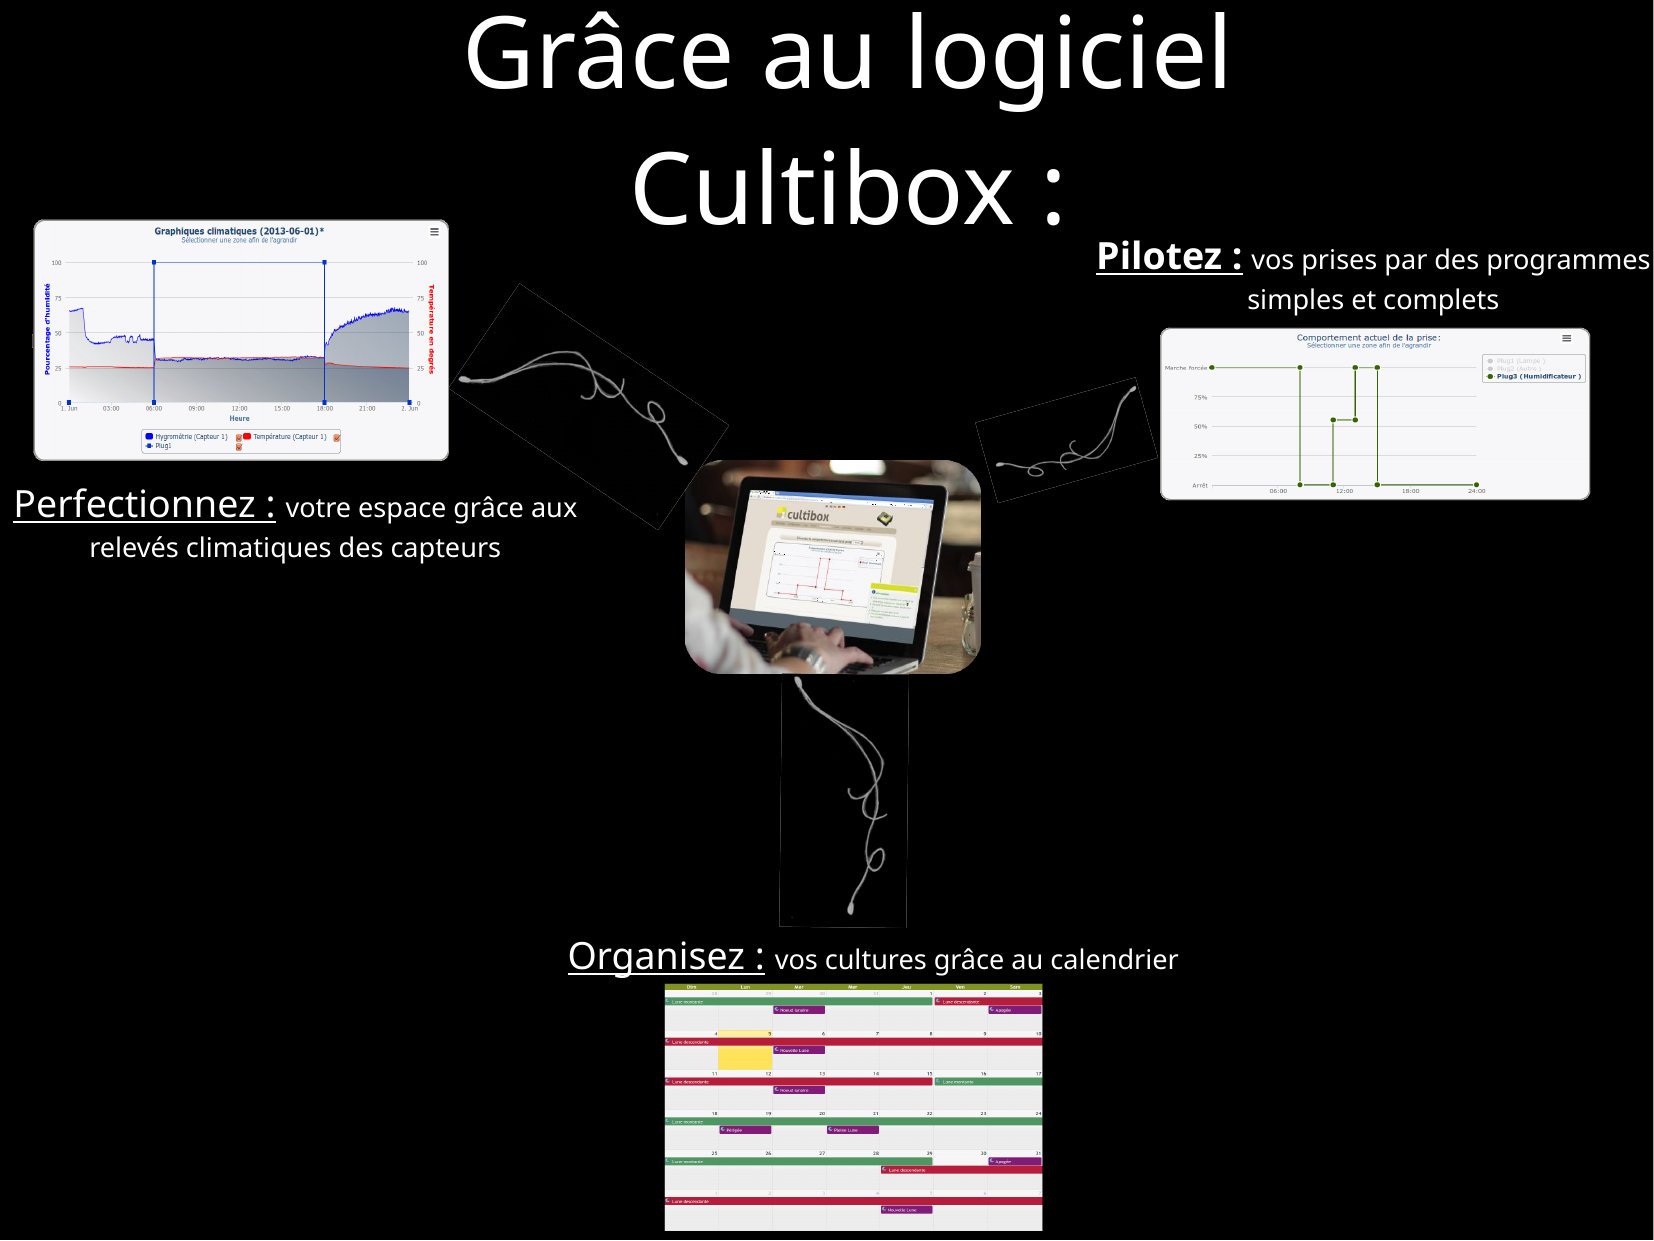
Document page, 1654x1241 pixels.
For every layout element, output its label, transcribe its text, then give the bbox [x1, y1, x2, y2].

text_box Grâce au logiciel Cultibox : [246, 57, 1452, 178]
picture [32, 217, 981, 909]
text_box Organisez : vos cultures grâce au calendrier [513, 909, 1241, 1001]
text_box Pilotez : vos prises par des programmes simples et complets [1062, 227, 1654, 320]
picture [661, 1001, 1047, 1235]
picture [975, 325, 1595, 503]
text_box Perfectionnez : votre espace grâce aux relevés climatiques des capteurs [11, 475, 579, 567]
